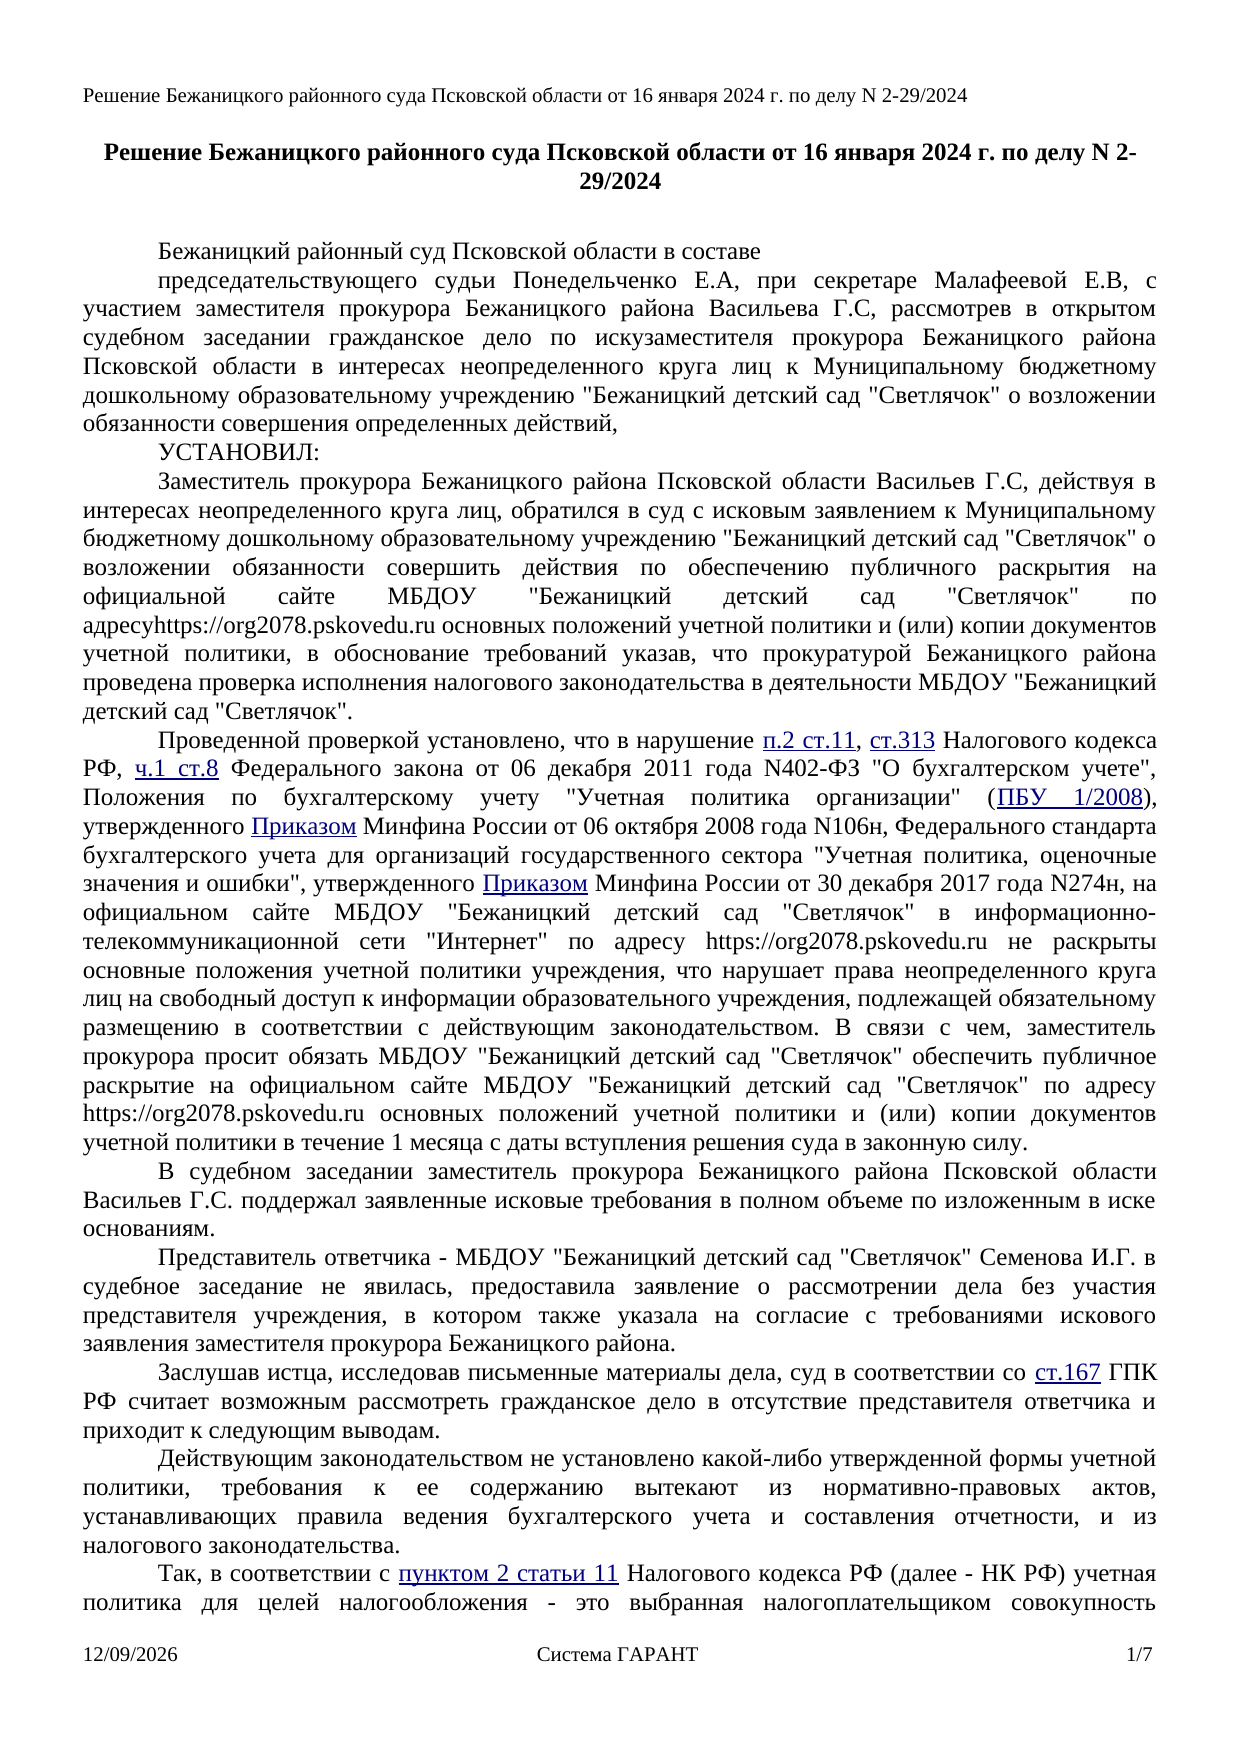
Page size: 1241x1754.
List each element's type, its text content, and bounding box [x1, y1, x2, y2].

text В судебном заседании заместитель прокурора Бежаницкого района Псковской области Васильев Г.С. поддержал заявленные исковые требования в полном объеме по изложенным в иске основаниям. [83, 1156, 1157, 1242]
text Так, в соответствии с пунктом 2 статьи 11 Налогового кодекса РФ (далее - НК РФ) учетная политика для целей налогообложения - это выбранная налогоплательщиком совокупность [83, 1558, 1157, 1616]
text Действующим законодательством не установлено какой-либо утвержденной формы учетной политики, требования к ее содержанию вытекают из нормативно-правовых актов, устанавливающих правила ведения бухгалтерского учета и составления отчетности, и из налогового законодательства. [83, 1443, 1157, 1558]
text Заслушав истца, исследовав письменные материалы дела, суд в соответствии со ст.167 ГПК РФ считает возможным рассмотреть гражданское дело в отсутствие представителя ответчика и приходит к следующим выводам. [83, 1357, 1157, 1443]
text председательствующего судьи Понедельченко Е.А, при секретаре Малафеевой Е.В, с участием заместителя прокурора Бежаницкого района Васильева Г.С, рассмотрев в открытом судебном заседании гражданское дело по искузаместителя прокурора Бежаницкого района Псковской области в интересах неопределенного круга лиц к Муниципальному бюджетному дошкольному образовательному учреждению "Бежаницкий детский сад "Светлячок" о возложении обязанности совершения определенных действий, [83, 265, 1157, 437]
text Представитель ответчика - МБДОУ "Бежаницкий детский сад "Светлячок" Семенова И.Г. в судебное заседание не явилась, предоставила заявление о рассмотрении дела без участия представителя учреждения, в котором также указала на согласие с требованиями искового заявления заместителя прокурора Бежаницкого района. [83, 1242, 1157, 1357]
text Бежаницкий районный суд Псковской области в составе [83, 236, 1157, 265]
text Проведенной проверкой установлено, что в нарушение п.2 ст.11, ст.313 Налогового кодекса РФ, ч.1 ст.8 Федерального закона от 06 декабря 2011 года N402-ФЗ "О бухгалтерском учете", Положения по бухгалтерскому учету "Учетная политика организации" (ПБУ 1/2008), утвержденного Приказом Минфина России от 06 октября 2008 года N106н, Федерального стандарта бухгалтерского учета для организаций государственного сектора "Учетная политика, оценочные значения и ошибки", утвержденного Приказом Минфина России от 30 декабря 2017 года N274н, на официальном сайте МБДОУ "Бежаницкий детский сад "Светлячок" в информационно-телекоммуникационной сети "Интернет" по адресу https://org2078.pskovedu.ru не раскрыты основные положения учетной политики учреждения, что нарушает права неопределенного круга лиц на свободный доступ к информации образовательного учреждения, подлежащей обязательному размещению в соответствии с действующим законодательством. В связи с чем, заместитель прокурора просит обязать МБДОУ "Бежаницкий детский сад "Светлячок" обеспечить публичное раскрытие на официальном сайте МБДОУ "Бежаницкий детский сад "Светлячок" по адресу https://org2078.pskovedu.ru основных положений учетной политики и (или) копии документов учетной политики в течение 1 месяца с даты вступления решения суда в законную силу. [83, 725, 1157, 1156]
subtitle Решение Бежаницкого районного суда Псковской области от 16 января 2024 г. по делу N 2-29/2024 [83, 137, 1157, 195]
text УСТАНОВИЛ: [83, 437, 1157, 466]
text Заместитель прокурора Бежаницкого района Псковской области Васильев Г.С, действуя в интересах неопределенного круга лиц, обратился в суд с исковым заявлением к Муниципальному бюджетному дошкольному образовательному учреждению "Бежаницкий детский сад "Светлячок" о возложении обязанности совершить действия по обеспечению публичного раскрытия на официальной сайте МБДОУ "Бежаницкий детский сад "Светлячок" по адресуhttps://org2078.pskovedu.ru основных положений учетной политики и (или) копии документов учетной политики, в обоснование требований указав, что прокуратурой Бежаницкого района проведена проверка исполнения налогового законодательства в деятельности МБДОУ "Бежаницкий детский сад "Светлячок". [83, 466, 1157, 725]
